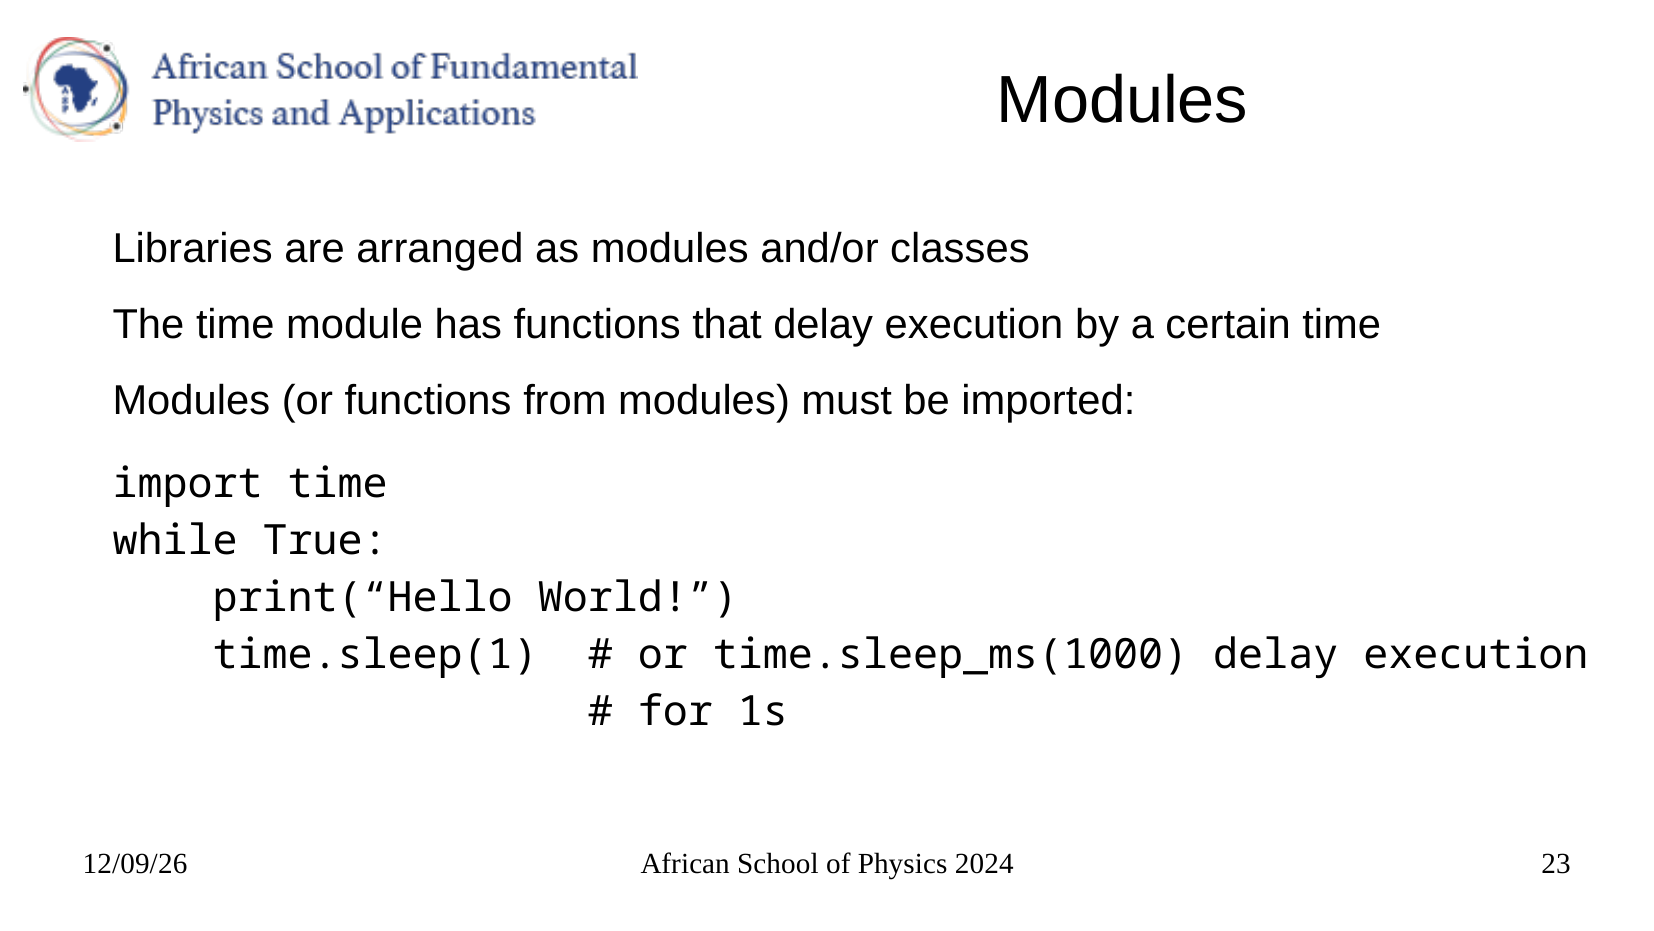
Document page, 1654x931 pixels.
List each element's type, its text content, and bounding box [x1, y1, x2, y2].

picture [23, 37, 635, 142]
list Libraries are arranged as modules and/or classes The time module has functions that delay execution by a certain time Modules (or functions from modules) must be imported: import time while True: print(“Hello World!”) time.sleep(1) # or time.sleep_ms(1000) delay execution # for 1s [112, 225, 1601, 765]
title Modules [635, 21, 1610, 177]
